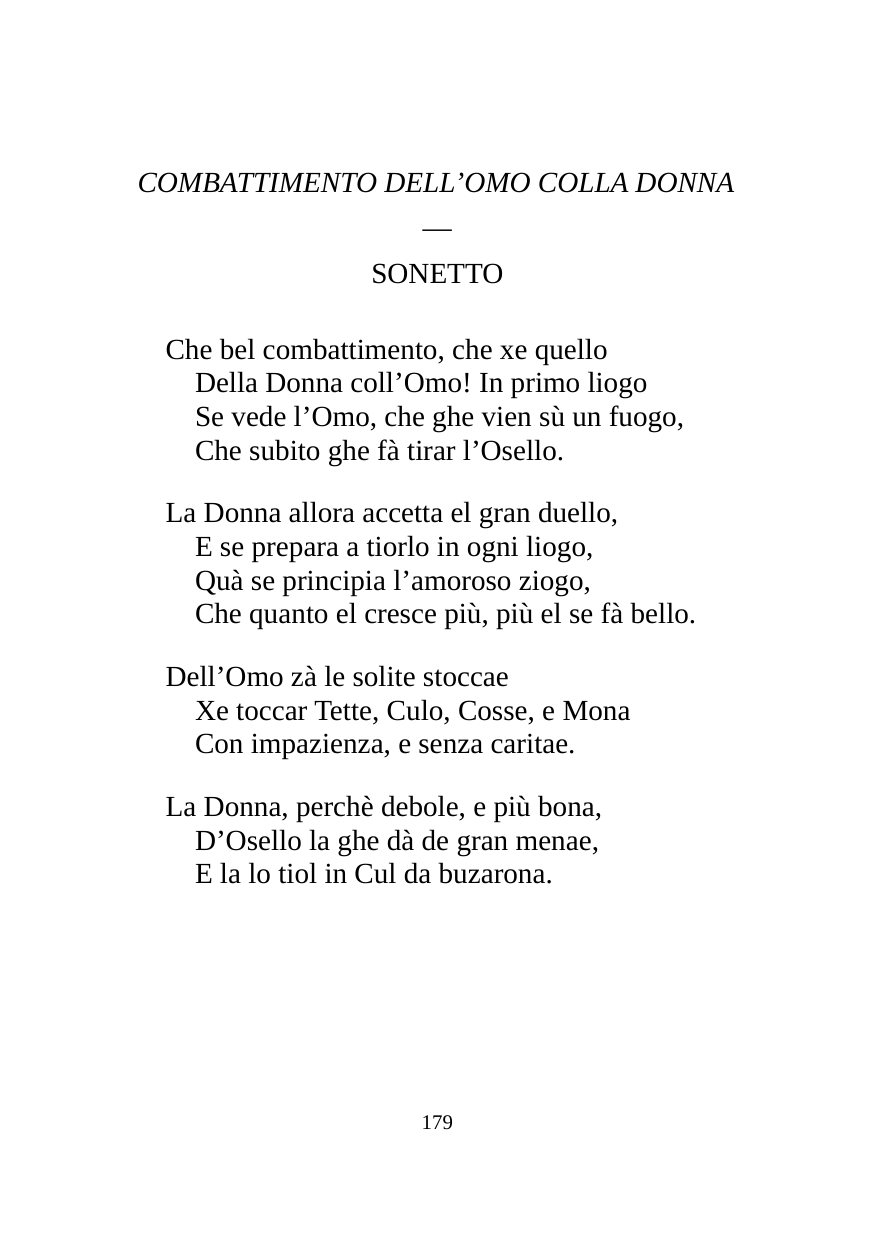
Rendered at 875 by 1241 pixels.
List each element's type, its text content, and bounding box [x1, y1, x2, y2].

text La Donna, perchè debole, e più bona, D’Osello la ghe dà de gran menae, E la lo tiol in Cul da buzarona. [165, 789, 768, 890]
text La Donna allora accetta el gran duello, E se prepara a tiorlo in ogni liogo, Quà se principia l’amoroso ziogo, Che quanto el cresce più, più el se fà bello. [165, 496, 768, 630]
text Dell’Omo zà le solite stoccae Xe toccar Tette, Culo, Cosse, e Mona Con impazienza, e senza caritae. [165, 659, 768, 760]
text — [106, 211, 768, 244]
text Che bel combattimento, che xe quello Della Donna coll’Omo! In primo liogo Se vede l’Omo, che ghe vien sù un fuogo, Che subito ghe fà tirar l’Osello. [165, 332, 768, 466]
subtitle COMBATTIMENTO DELL’OMO COLLA DONNA [106, 165, 768, 199]
text SONETTO [106, 257, 768, 290]
